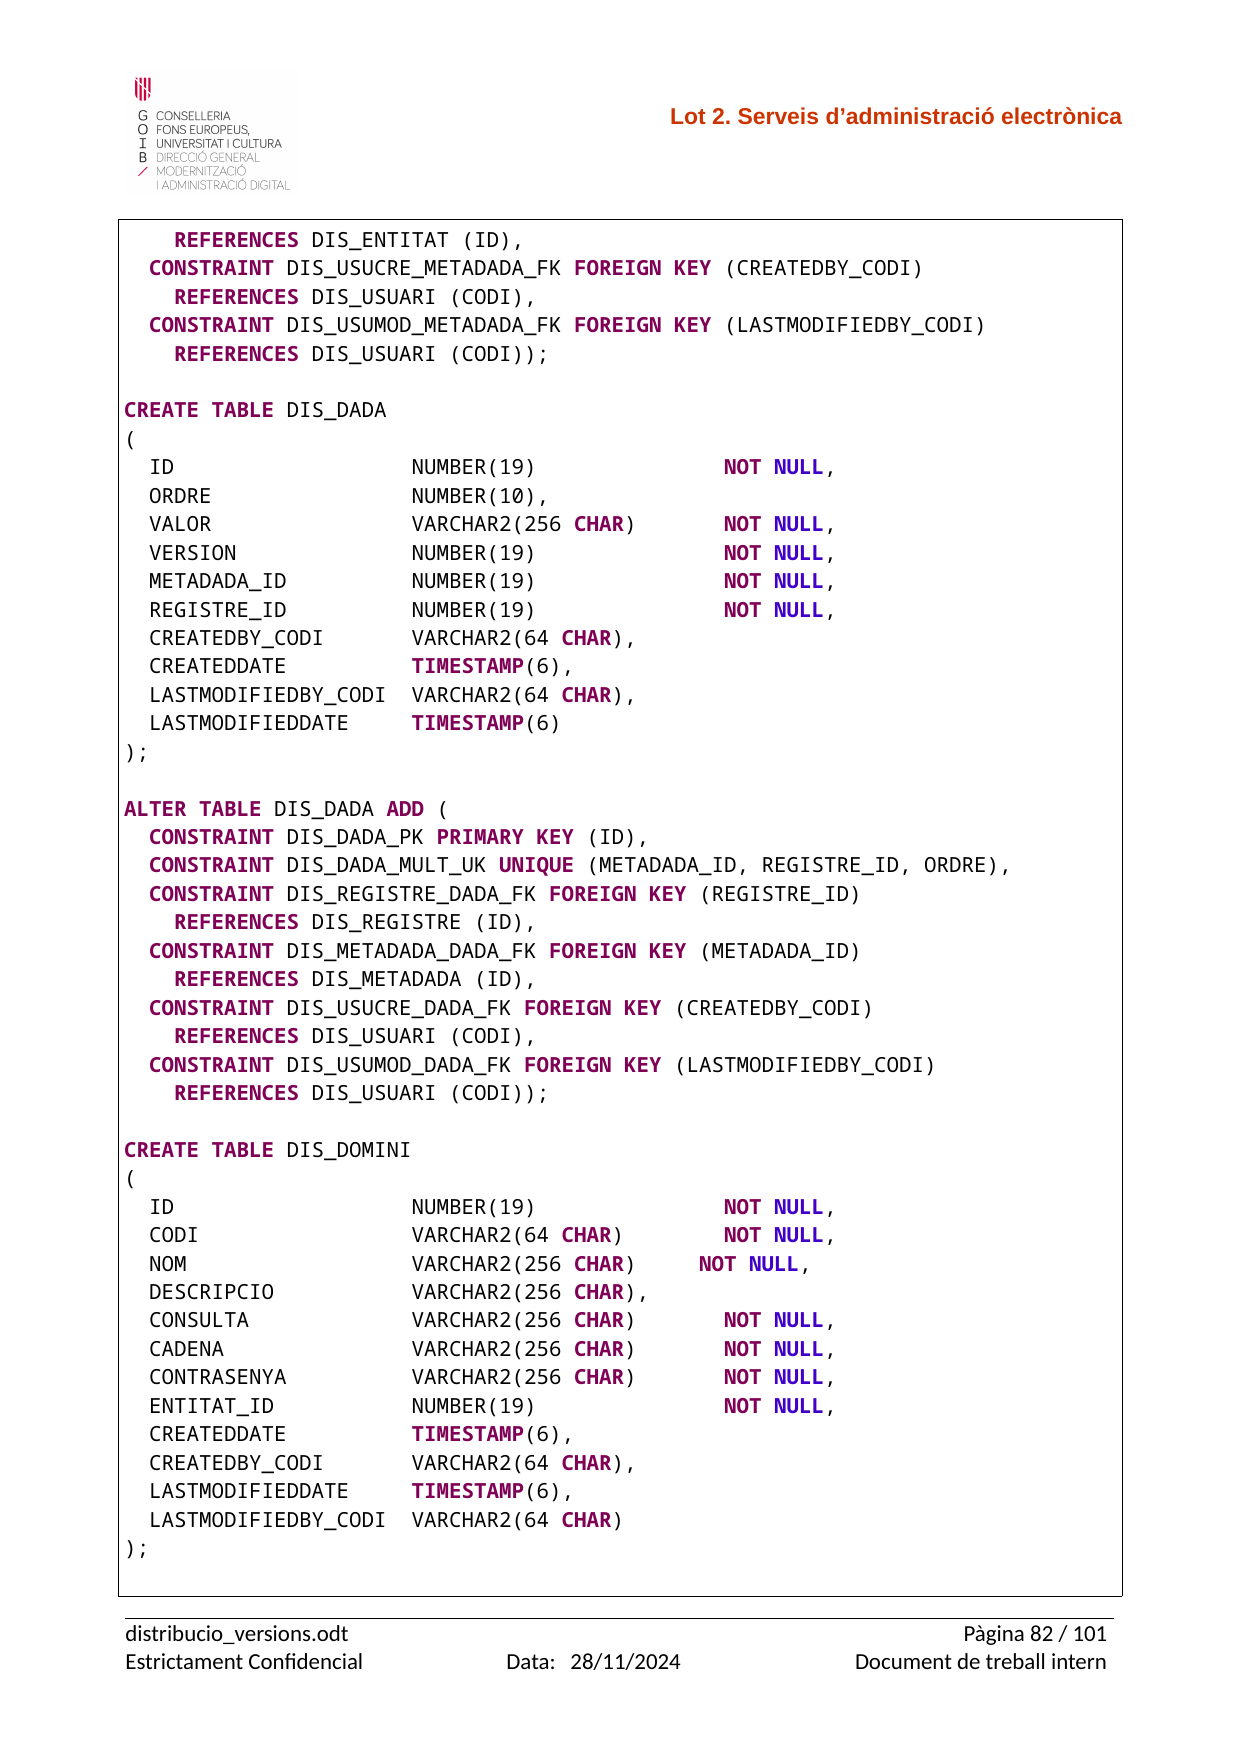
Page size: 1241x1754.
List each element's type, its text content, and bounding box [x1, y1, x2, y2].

picture [126, 70, 299, 197]
table_header REFERENCES DIS_ENTITAT (ID), CONSTRAINT DIS_USUCRE_METADADA_FK FOREIGN KEY (CREATEDBY_CODI) REFERENCES DIS_USUARI (CODI), CONSTRAINT DIS_USUMOD_METADADA_FK FOREIGN KEY (LASTMODIFIEDBY_CODI) REFERENCES DIS_USUARI (CODI)); CREATE TABLE DIS_DADA ( ID NUMBER(19) NOT NULL, ORDRE NUMBER(10), VALOR VARCHAR2(256 CHAR) NOT NULL, VERSION NUMBER(19) NOT NULL, METADADA_ID NUMBER(19) NOT NULL, REGISTRE_ID NUMBER(19) NOT NULL, CREATEDBY_CODI VARCHAR2(64 CHAR), CREATEDDATE TIMESTAMP(6), LASTMODIFIEDBY_CODI VARCHAR2(64 CHAR), LASTMODIFIEDDATE TIMESTAMP(6) ); ALTER TABLE DIS_DADA ADD ( CONSTRAINT DIS_DADA_PK PRIMARY KEY (ID), CONSTRAINT DIS_DADA_MULT_UK UNIQUE (METADADA_ID, REGISTRE_ID, ORDRE), CONSTRAINT DIS_REGISTRE_DADA_FK FOREIGN KEY (REGISTRE_ID) REFERENCES DIS_REGISTRE (ID), CONSTRAINT DIS_METADADA_DADA_FK FOREIGN KEY (METADADA_ID) REFERENCES DIS_METADADA (ID), CONSTRAINT DIS_USUCRE_DADA_FK FOREIGN KEY (CREATEDBY_CODI) REFERENCES DIS_USUARI (CODI), CONSTRAINT DIS_USUMOD_DADA_FK FOREIGN KEY (LASTMODIFIEDBY_CODI) REFERENCES DIS_USUARI (CODI)); CREATE TABLE DIS_DOMINI ( ID NUMBER(19) NOT NULL, CODI VARCHAR2(64 CHAR) NOT NULL, NOM VARCHAR2(256 CHAR) NOT NULL, DESCRIPCIO VARCHAR2(256 CHAR), CONSULTA VARCHAR2(256 CHAR) NOT NULL, CADENA VARCHAR2(256 CHAR) NOT NULL, CONTRASENYA VARCHAR2(256 CHAR) NOT NULL, ENTITAT_ID NUMBER(19) NOT NULL, CREATEDDATE TIMESTAMP(6), CREATEDBY_CODI VARCHAR2(64 CHAR), LASTMODIFIEDDATE TIMESTAMP(6), LASTMODIFIEDBY_CODI VARCHAR2(64 CHAR) ); [119, 220, 1122, 1596]
